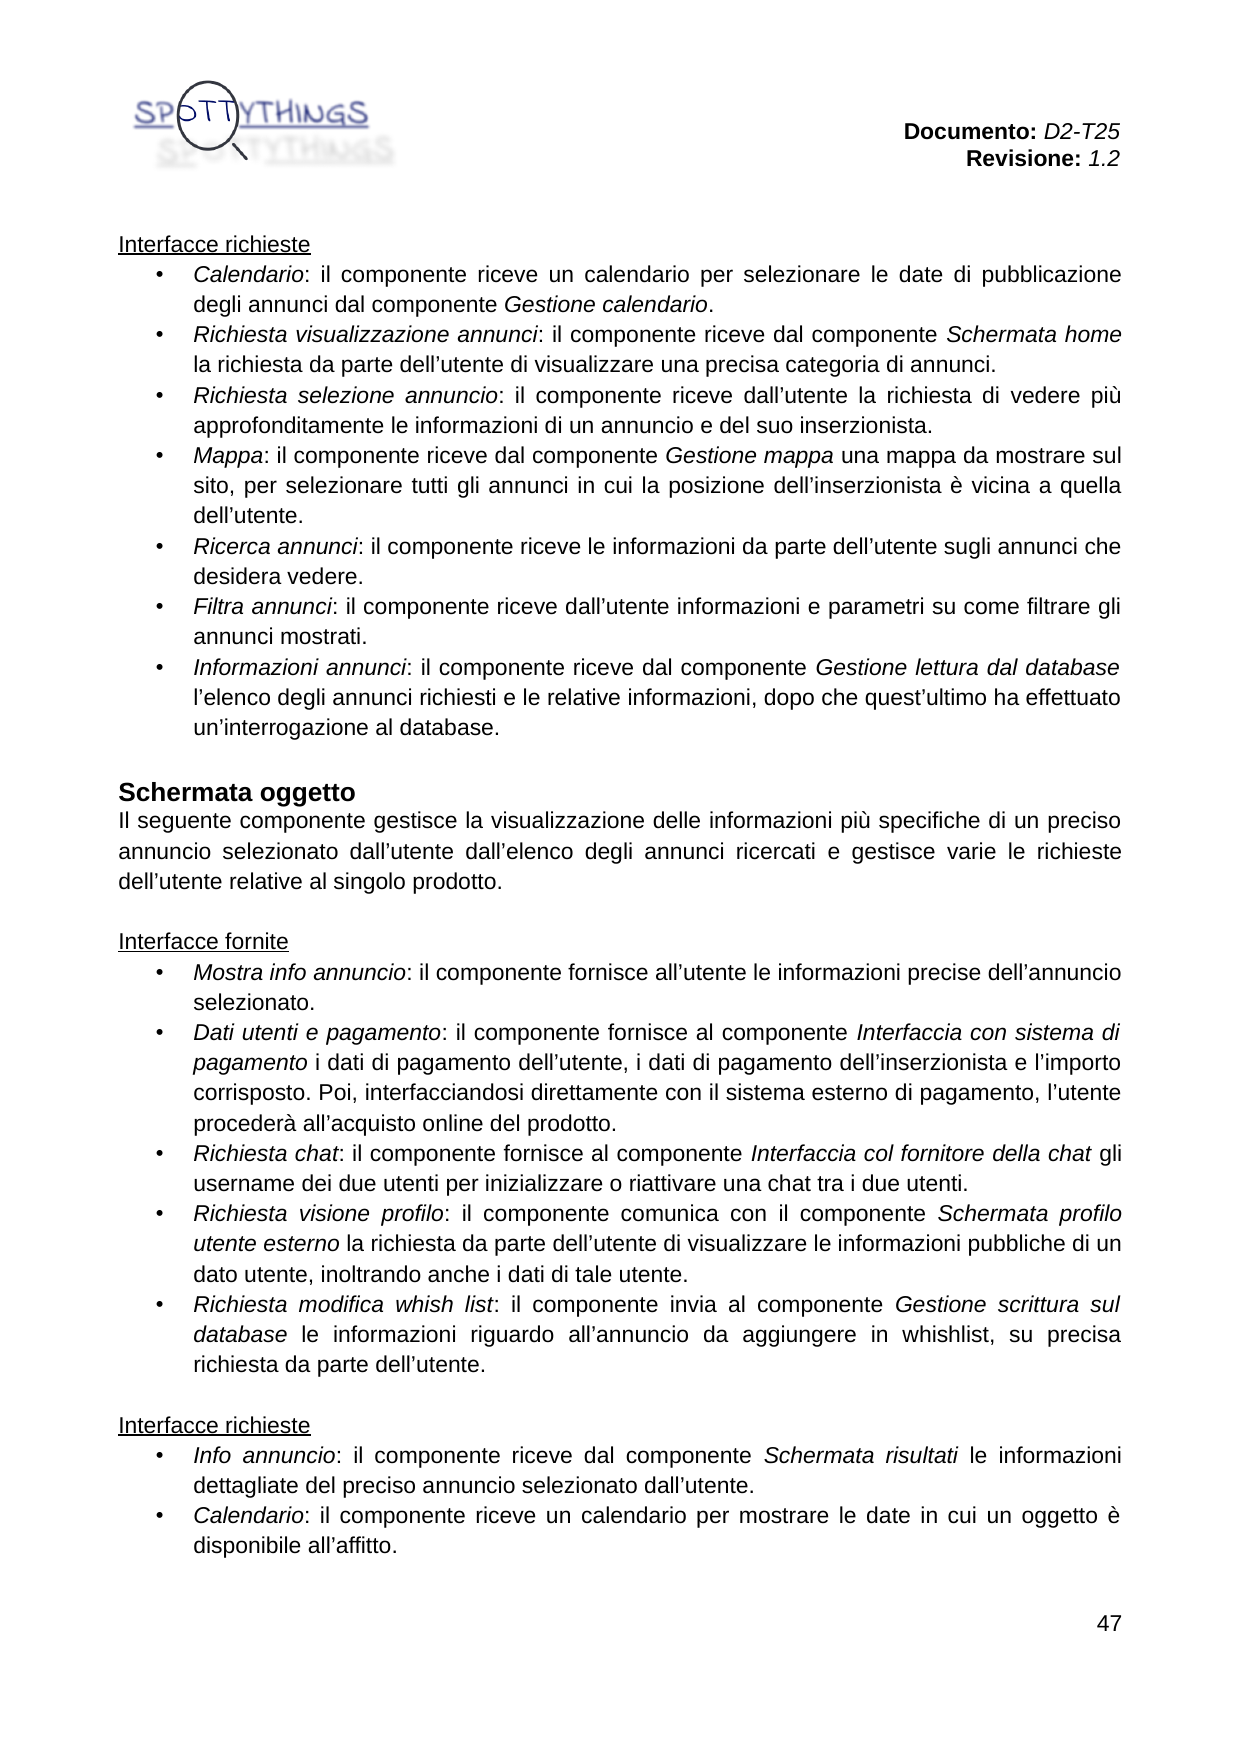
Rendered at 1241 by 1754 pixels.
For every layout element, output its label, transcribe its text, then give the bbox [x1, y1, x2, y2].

list Dati utenti e pagamento: il componente fornisce al componente Interfaccia con sistema di pagamento i dati di pagamento dell’utente, i dati di pagamento dell’inserzionista e l’importo corrisposto. Poi, interfacciandosi direttamente con il sistema esterno di pagamento, l’utente procederà all’acquisto online del prodotto. [156, 1019, 1122, 1136]
list Mostra info annuncio: il componente fornisce all’utente le informazioni precise dell’annuncio selezionato. [156, 958, 1122, 1015]
list Filtra annunci: il componente riceve dall’utente informazioni e parametri su come filtrare gli annunci mostrati. [156, 593, 1122, 649]
list Mappa: il componente riceve dal componente Gestione mappa una mappa da mostrare sul sito, per selezionare tutti gli annunci in cui la posizione dell’inserzionista è vicina a quella dell’utente. [156, 442, 1122, 529]
list Richiesta visione profilo: il componente comunica con il componente Schermata profilo utente esterno la richiesta da parte dell’utente di visualizzare le informazioni pubbliche di un dato utente, inoltrando anche i dati di tale utente. [156, 1200, 1122, 1287]
list Richiesta selezione annuncio: il componente riceve dall’utente la richiesta di vedere più approfonditamente le informazioni di un annuncio e del suo inserzionista. [156, 382, 1122, 438]
list Richiesta visualizzazione annunci: il componente riceve dal componente Schermata home la richiesta da parte dell’utente di visualizzare una precisa categoria di annunci. [156, 321, 1122, 378]
text Interfacce richieste [118, 231, 1122, 257]
picture [123, 73, 399, 187]
list Richiesta chat: il componente fornisce al componente Interfaccia col fornitore della chat gli username dei due utenti per inizializzare o riattivare una chat tra i due utenti. [156, 1140, 1122, 1196]
list Calendario: il componente riceve un calendario per mostrare le date in cui un oggetto è disponibile all’affitto. [156, 1502, 1122, 1559]
subtitle Schermata oggetto [118, 777, 1122, 807]
list Ricerca annunci: il componente riceve le informazioni da parte dell’utente sugli annunci che desidera vedere. [156, 533, 1122, 589]
text Interfacce fornite [118, 928, 1122, 954]
list Richiesta modifica whish list: il componente invia al componente Gestione scrittura sul database le informazioni riguardo all’annuncio da aggiungere in whishlist, su precisa richiesta da parte dell’utente. [156, 1291, 1122, 1377]
list Calendario: il componente riceve un calendario per selezionare le date di pubblicazione degli annunci dal componente Gestione calendario. [156, 261, 1122, 317]
list Informazioni annunci: il componente riceve dal componente Gestione lettura dal database l’elenco degli annunci richiesti e le relative informazioni, dopo che quest’ultimo ha effettuato un’interrogazione al database. [156, 653, 1122, 740]
text Interfacce richieste [118, 1412, 1122, 1438]
list Info annuncio: il componente riceve dal componente Schermata risultati le informazioni dettagliate del preciso annuncio selezionato dall’utente. [156, 1442, 1122, 1498]
text Il seguente componente gestisce la visualizzazione delle informazioni più specifiche di un preciso annuncio selezionato dall’utente dall’elenco degli annunci ricercati e gestisce varie le richieste dell’utente relative al singolo prodotto. [118, 807, 1122, 894]
